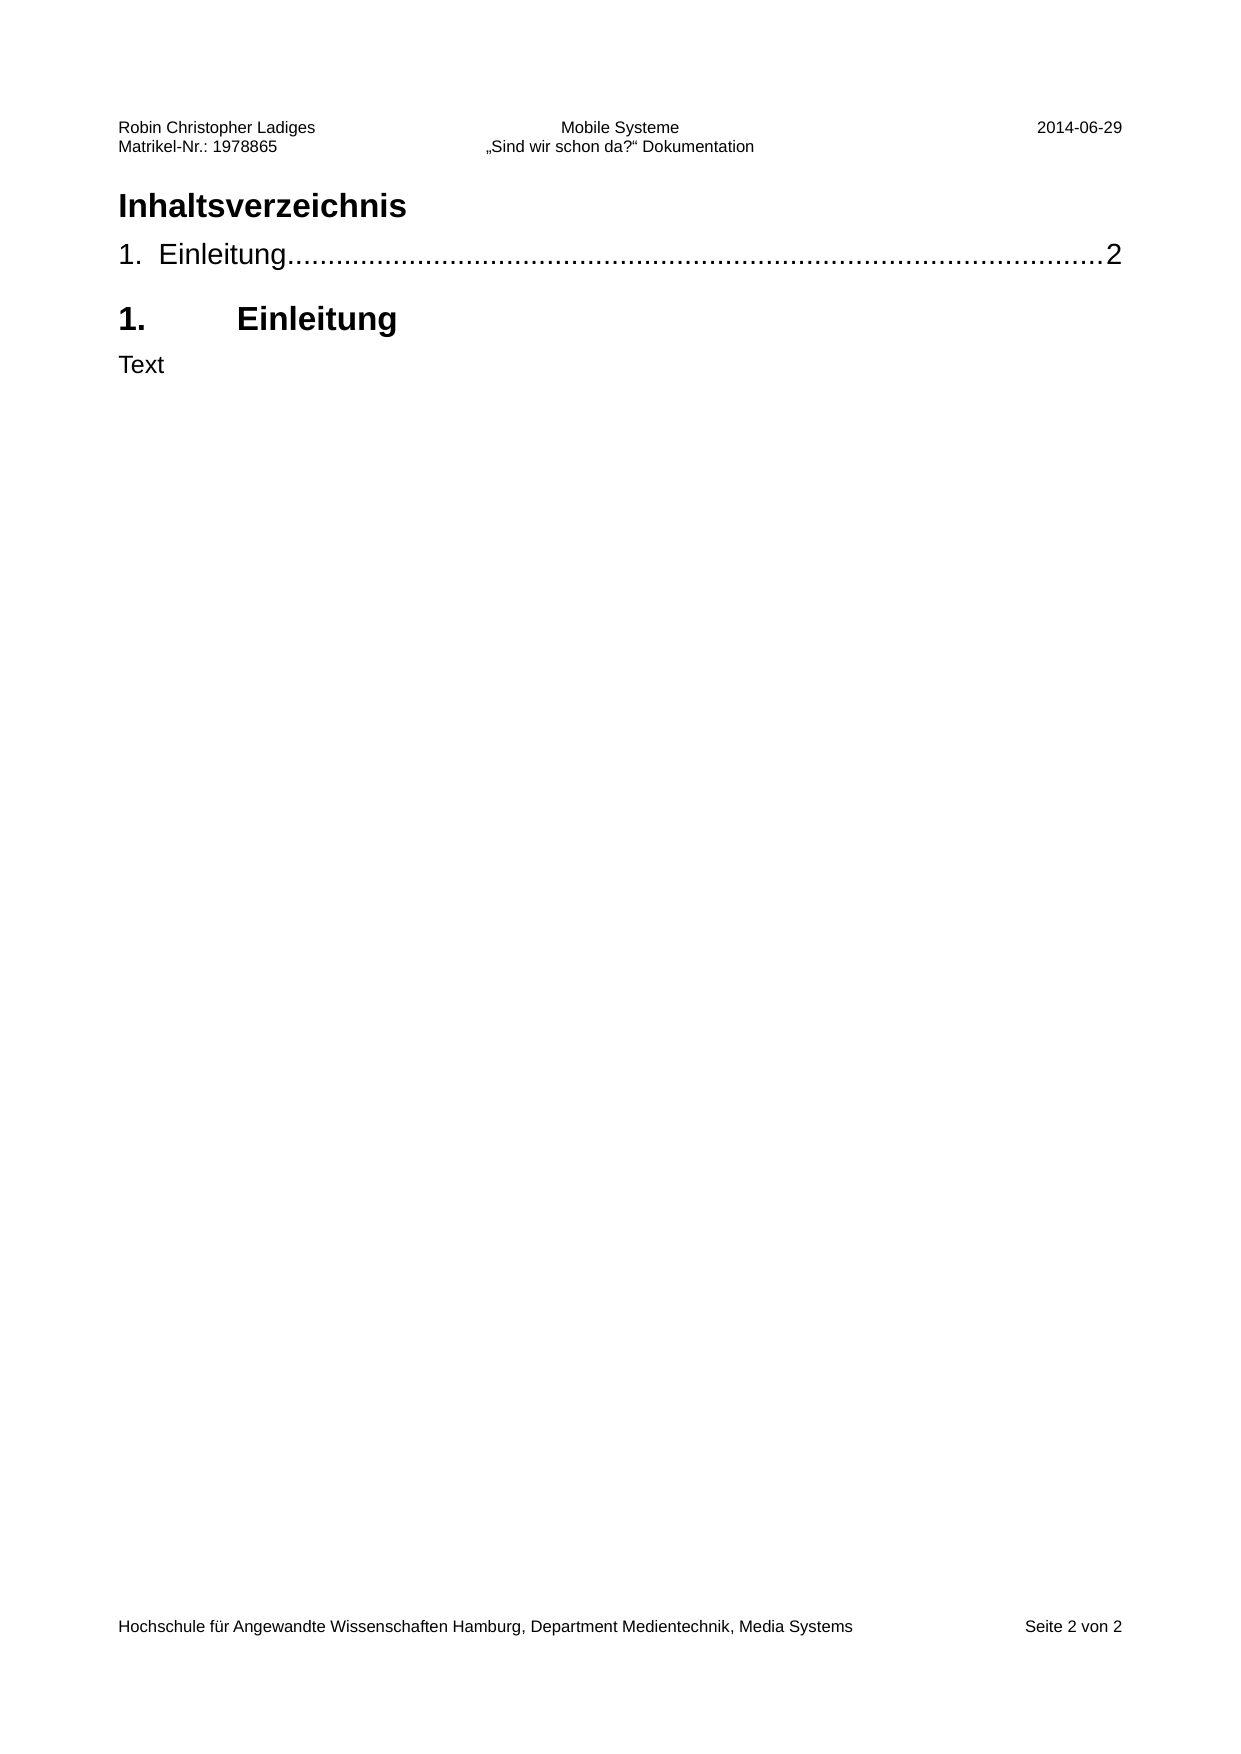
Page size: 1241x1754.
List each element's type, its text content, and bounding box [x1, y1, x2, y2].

text Text [118, 350, 1122, 379]
subtitle 1. Einleitung [118, 299, 1122, 338]
subtitle Inhaltsverzeichnis [118, 186, 1122, 224]
text 1. Einleitung 2 [118, 237, 1122, 270]
